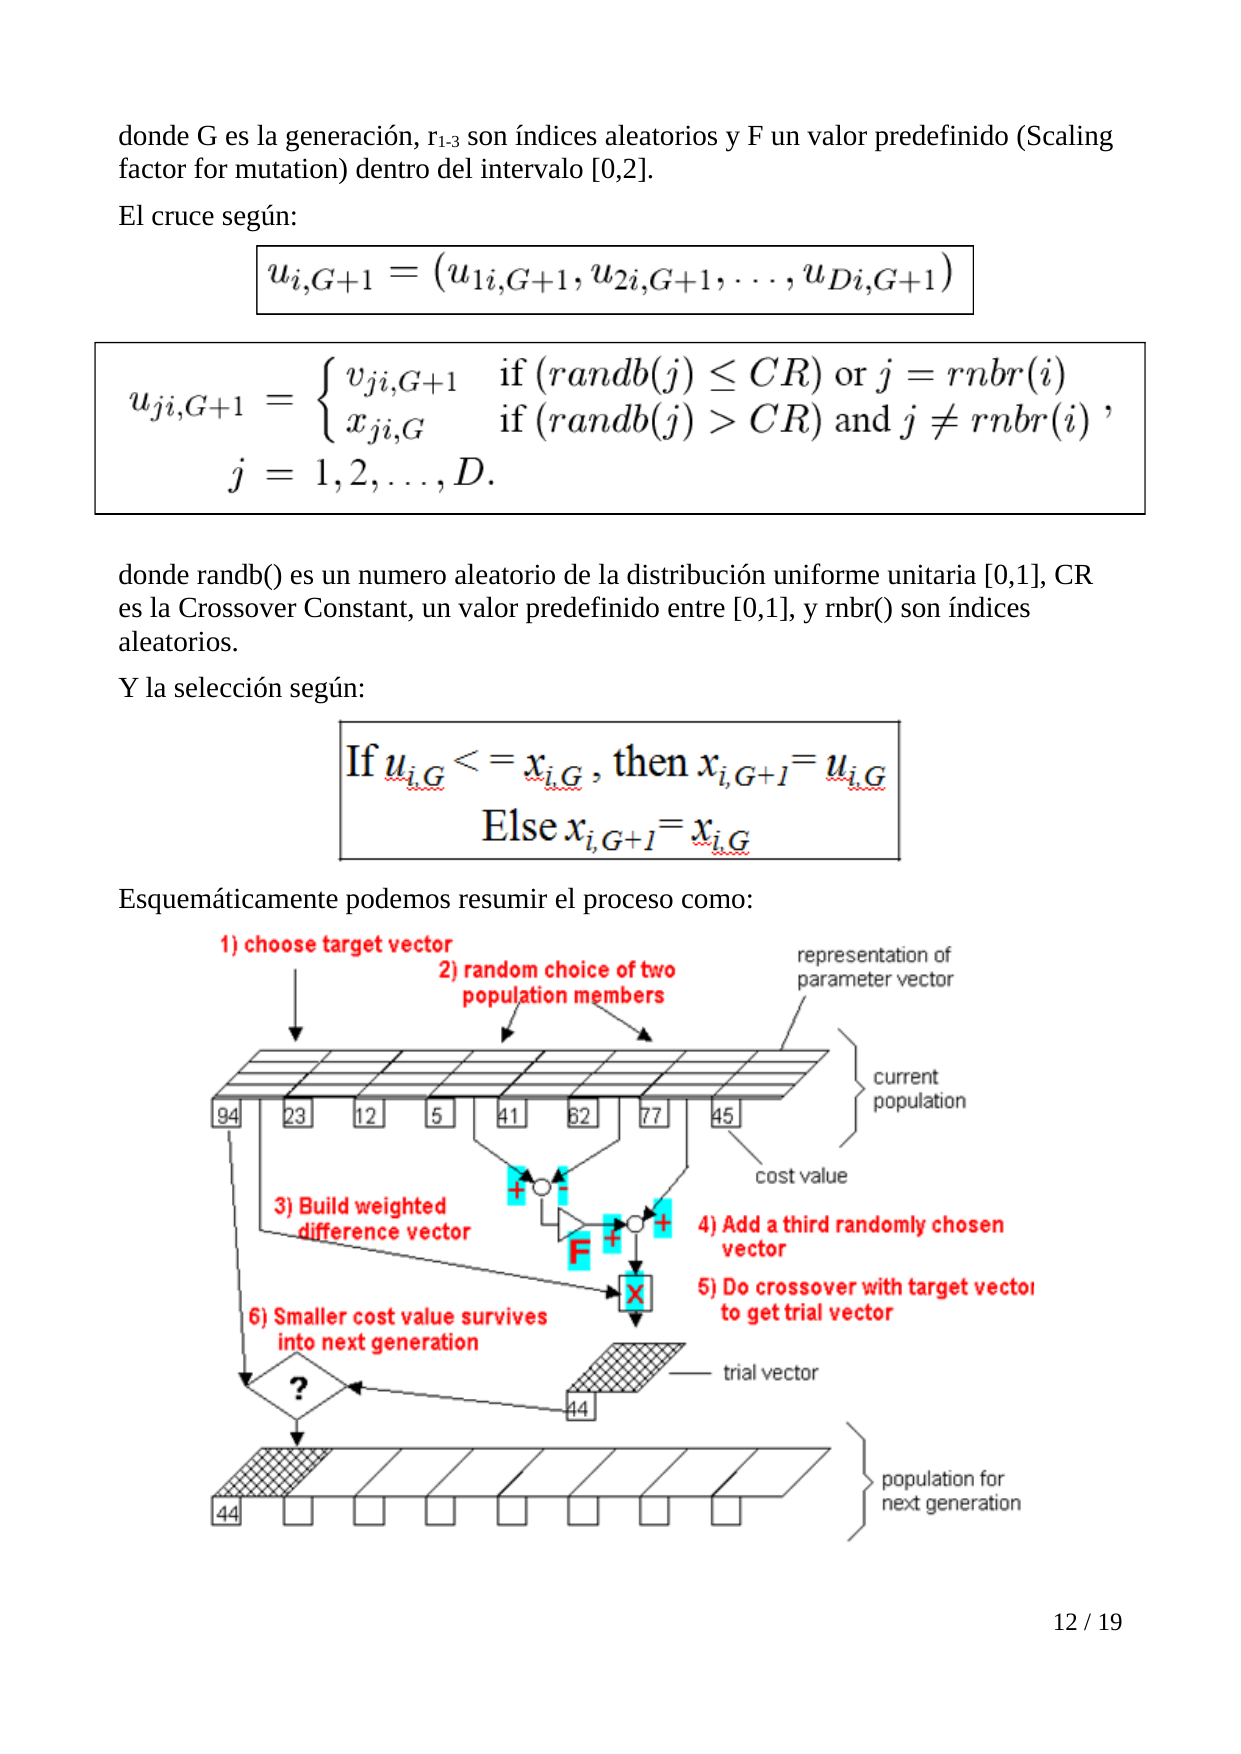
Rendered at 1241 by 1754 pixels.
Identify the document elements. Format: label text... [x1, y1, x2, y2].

text donde randb() es un numero aleatorio de la distribución uniforme unitaria [0,1], CR es la Crossover Constant, un valor predefinido entre [0,1], y rnbr() son índices aleatorios. [118, 557, 1122, 657]
text El cruce según: [118, 198, 1122, 231]
text Y la selección según: [118, 670, 1122, 703]
text donde G es la generación, r1-3 son índices aleatorios y F un valor predefinido (Scaling factor for mutation) dentro del intervalo [0,2]. [118, 118, 1122, 185]
text Esquemáticamente podemos resumir el proceso como: [118, 881, 1122, 914]
